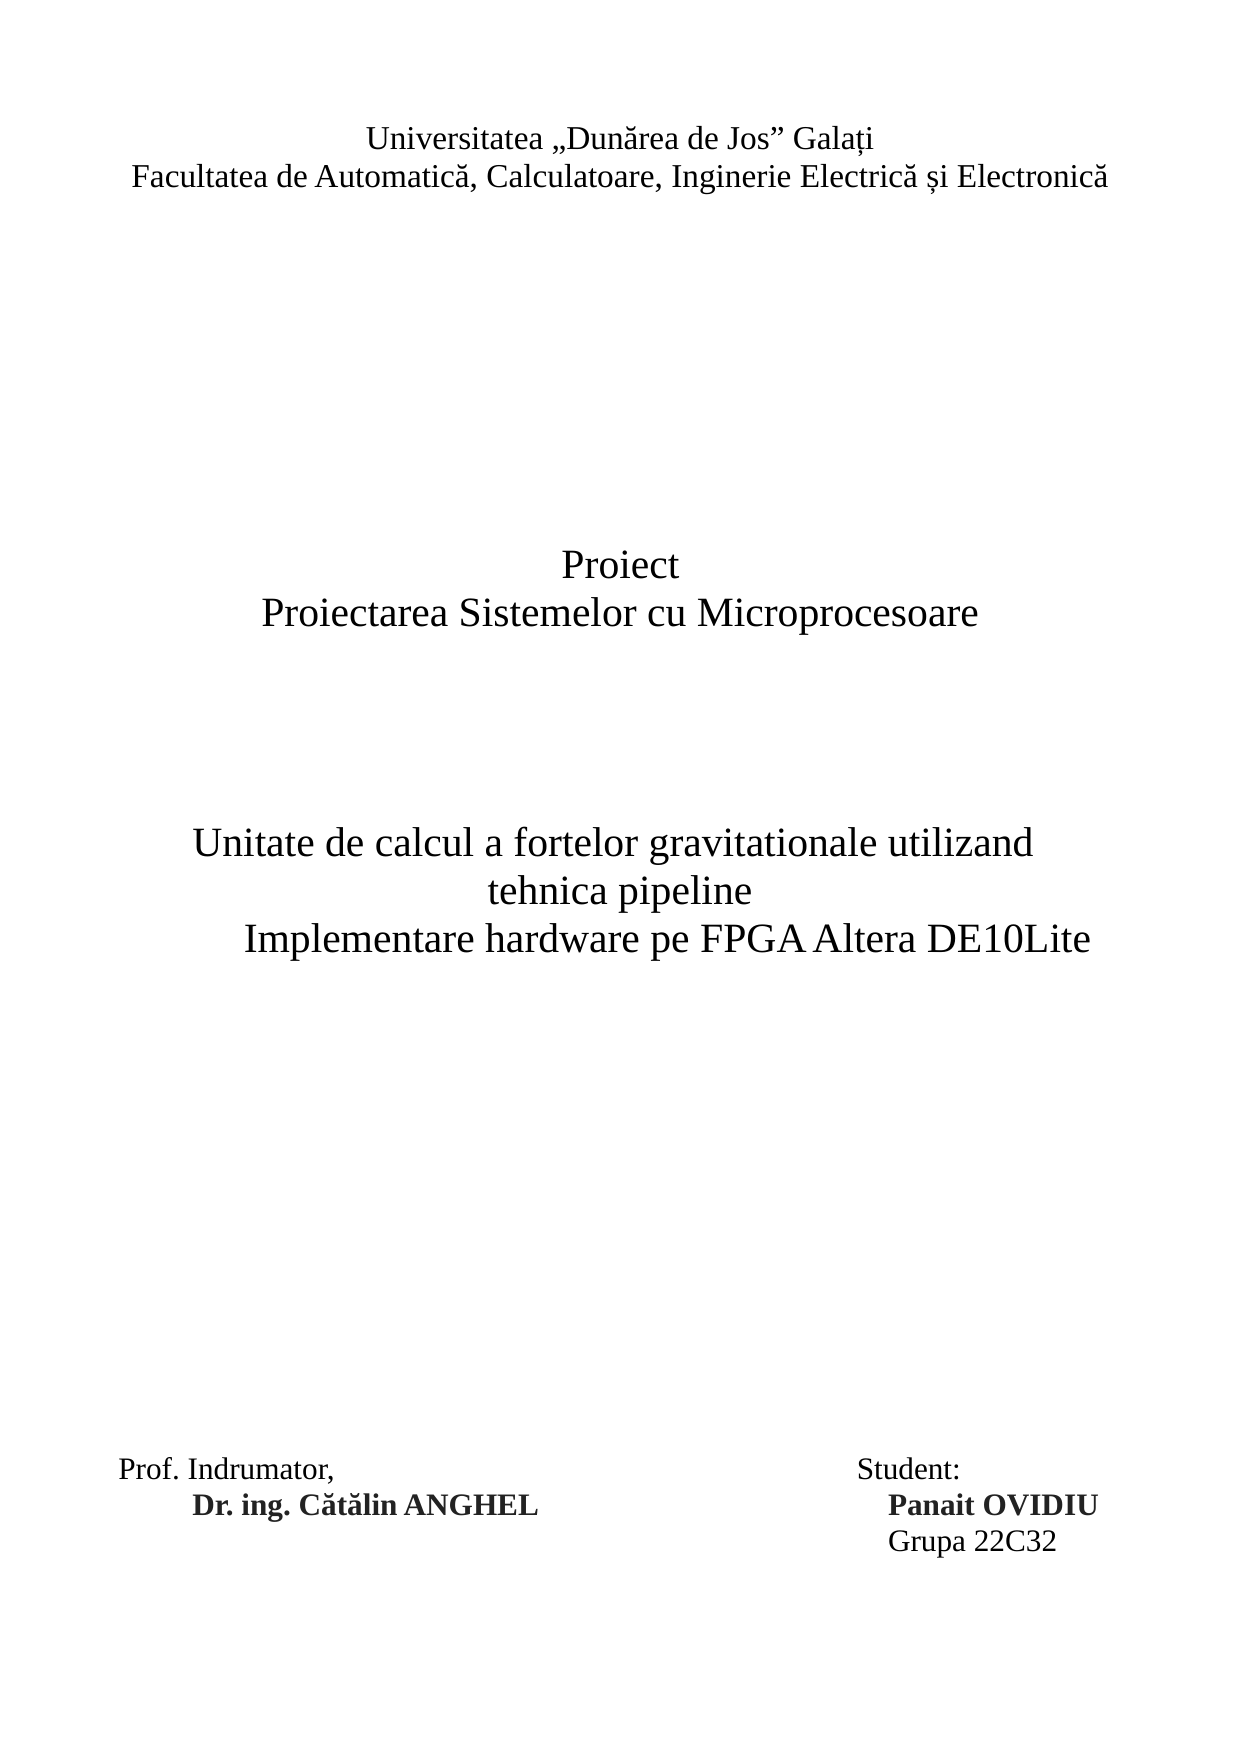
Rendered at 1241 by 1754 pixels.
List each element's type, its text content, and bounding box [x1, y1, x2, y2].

text Grupa 22C32 [118, 1522, 1122, 1558]
text Implementare hardware pe FPGA Altera DE10Lite [118, 913, 1122, 961]
text Unitate de calcul a fortelor gravitationale utilizand tehnica pipeline [118, 818, 1122, 913]
text Facultatea de Automatică, Calculatoare, Inginerie Electrică și Electronică [118, 156, 1122, 195]
text Universitatea „Dunărea de Jos” Galați [118, 118, 1122, 156]
text Prof. Indrumator, Student: [118, 1450, 1122, 1486]
text Proiect [118, 540, 1122, 588]
text Proiectarea Sistemelor cu Microprocesoare [118, 588, 1122, 636]
text Dr. ing. Cătălin ANGHEL Panait OVIDIU [118, 1486, 1122, 1522]
